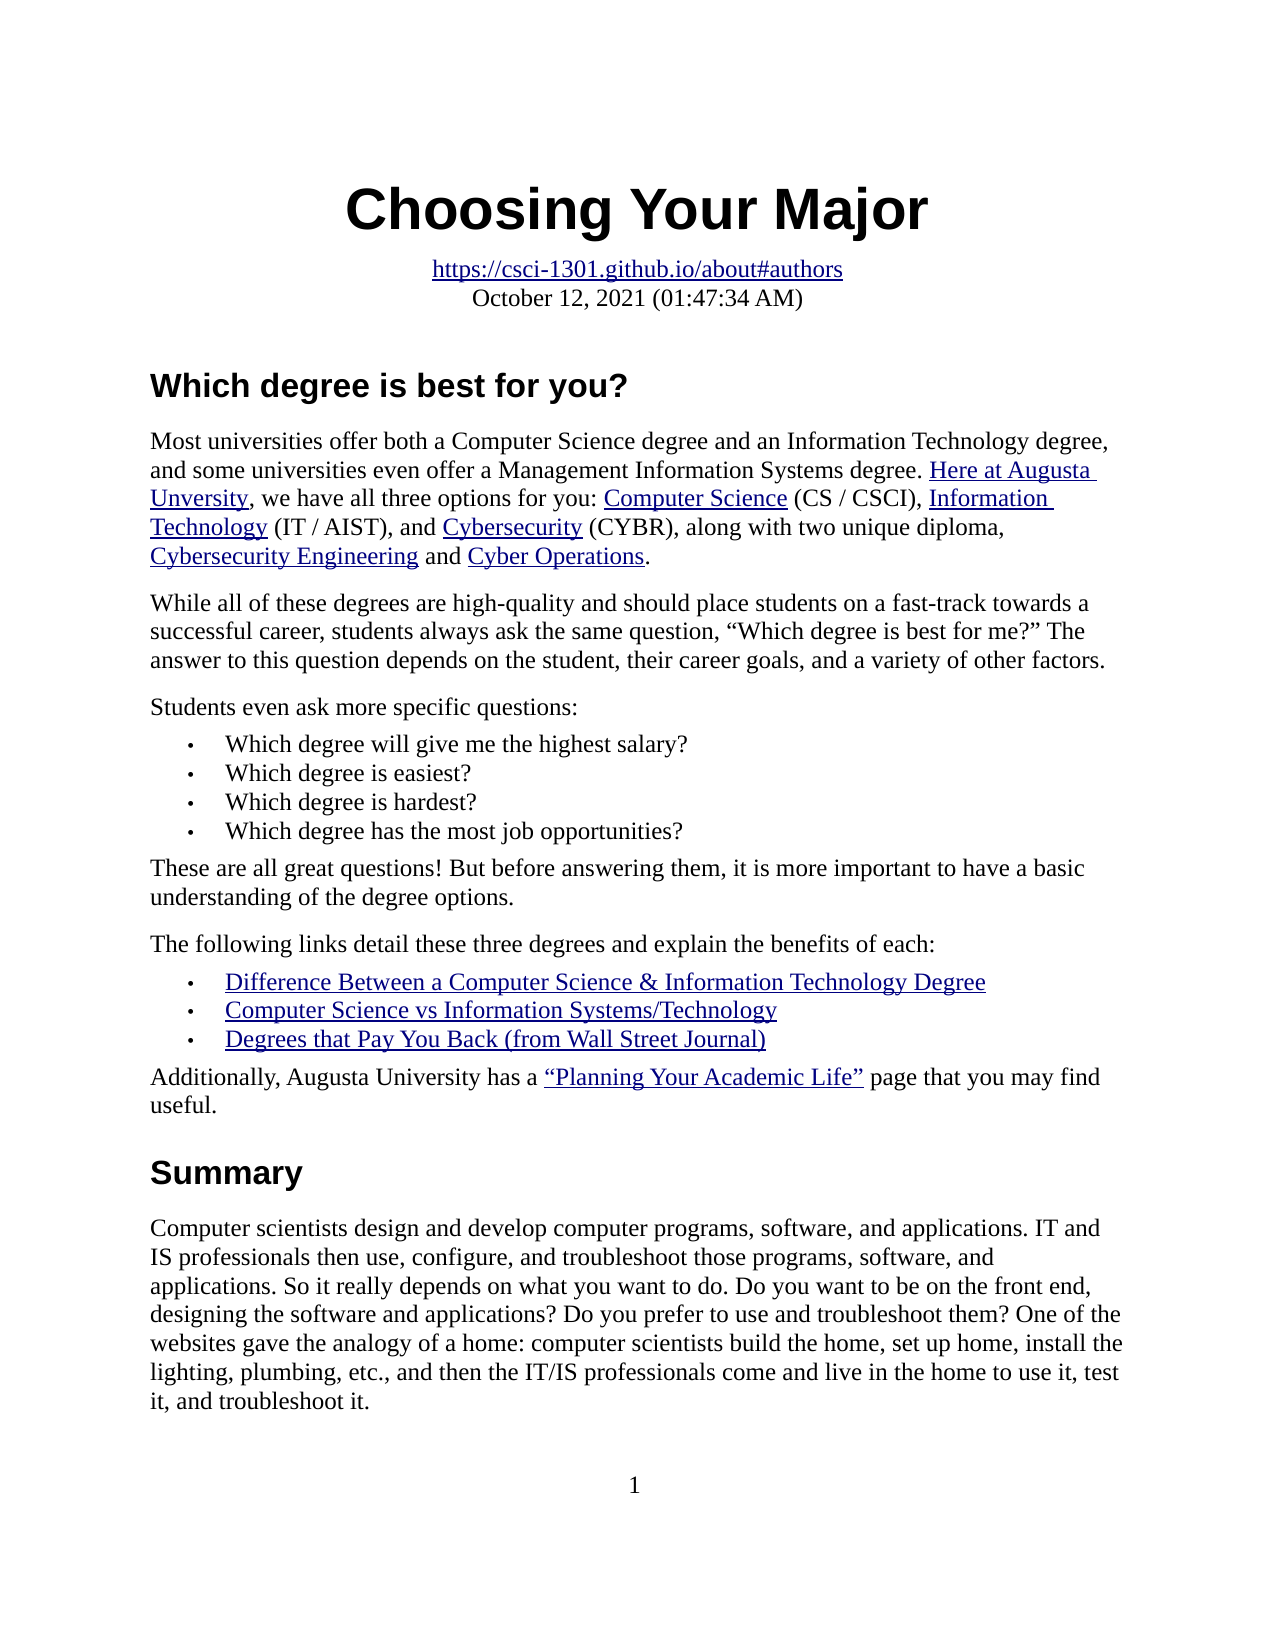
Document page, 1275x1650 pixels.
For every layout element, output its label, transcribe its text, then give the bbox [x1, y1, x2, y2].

list Computer Science vs Information Systems/Technology [187, 995, 1125, 1024]
list Which degree is easiest? [187, 758, 1125, 787]
list Which degree has the most job opportunities? [187, 816, 1125, 844]
text Computer scientists design and develop computer programs, software, and applications. IT and IS professionals then use, configure, and troubleshoot those programs, software, and applications. So it really depends on what you want to do. Do you want to be on the front end, designing the software and applications? Do you prefer to use and troubleshoot them? One of the websites gave the analogy of a home: computer scientists build the home, set up home, install the lighting, plumbing, etc., and then the IT/IS professionals come and live in the home to use it, test it, and troubleshoot it. [150, 1213, 1125, 1414]
text Additionally, Augusta University has a “Planning Your Academic Life” page that you may find useful. [150, 1062, 1125, 1119]
text https://csci-1301.github.io/about#authors [150, 254, 1125, 283]
list Which degree will give me the highest salary? [187, 729, 1125, 758]
text October 12, 2021 (01:47:34 AM) [150, 283, 1125, 312]
text These are all great questions! But before answering them, it is more important to have a basic understanding of the degree options. [150, 853, 1125, 911]
subtitle Summary [150, 1153, 1125, 1192]
title Choosing Your Major [150, 175, 1125, 242]
text Most universities offer both a Computer Science degree and an Information Technology degree, and some universities even offer a Management Information Systems degree. Here at Augusta Unversity, we have all three options for you: Computer Science (CS / CSCI), Information Technology (IT / AIST), and Cybersecurity (CYBR), along with two unique diploma, Cybersecurity Engineering and Cyber Operations. [150, 426, 1125, 570]
text While all of these degrees are high-quality and should place students on a fast-track towards a successful career, students always ask the same question, “Which degree is best for me?” The answer to this question depends on the student, their career goals, and a variety of other factors. [150, 588, 1125, 674]
list Degrees that Pay You Back (from Wall Street Journal) [187, 1024, 1125, 1053]
text Students even ask more specific questions: [150, 692, 1125, 721]
text The following links detail these three degrees and explain the benefits of each: [150, 929, 1125, 958]
list Which degree is hardest? [187, 787, 1125, 816]
list Difference Between a Computer Science & Information Technology Degree [187, 967, 1125, 995]
subtitle Which degree is best for you? [150, 366, 1125, 404]
